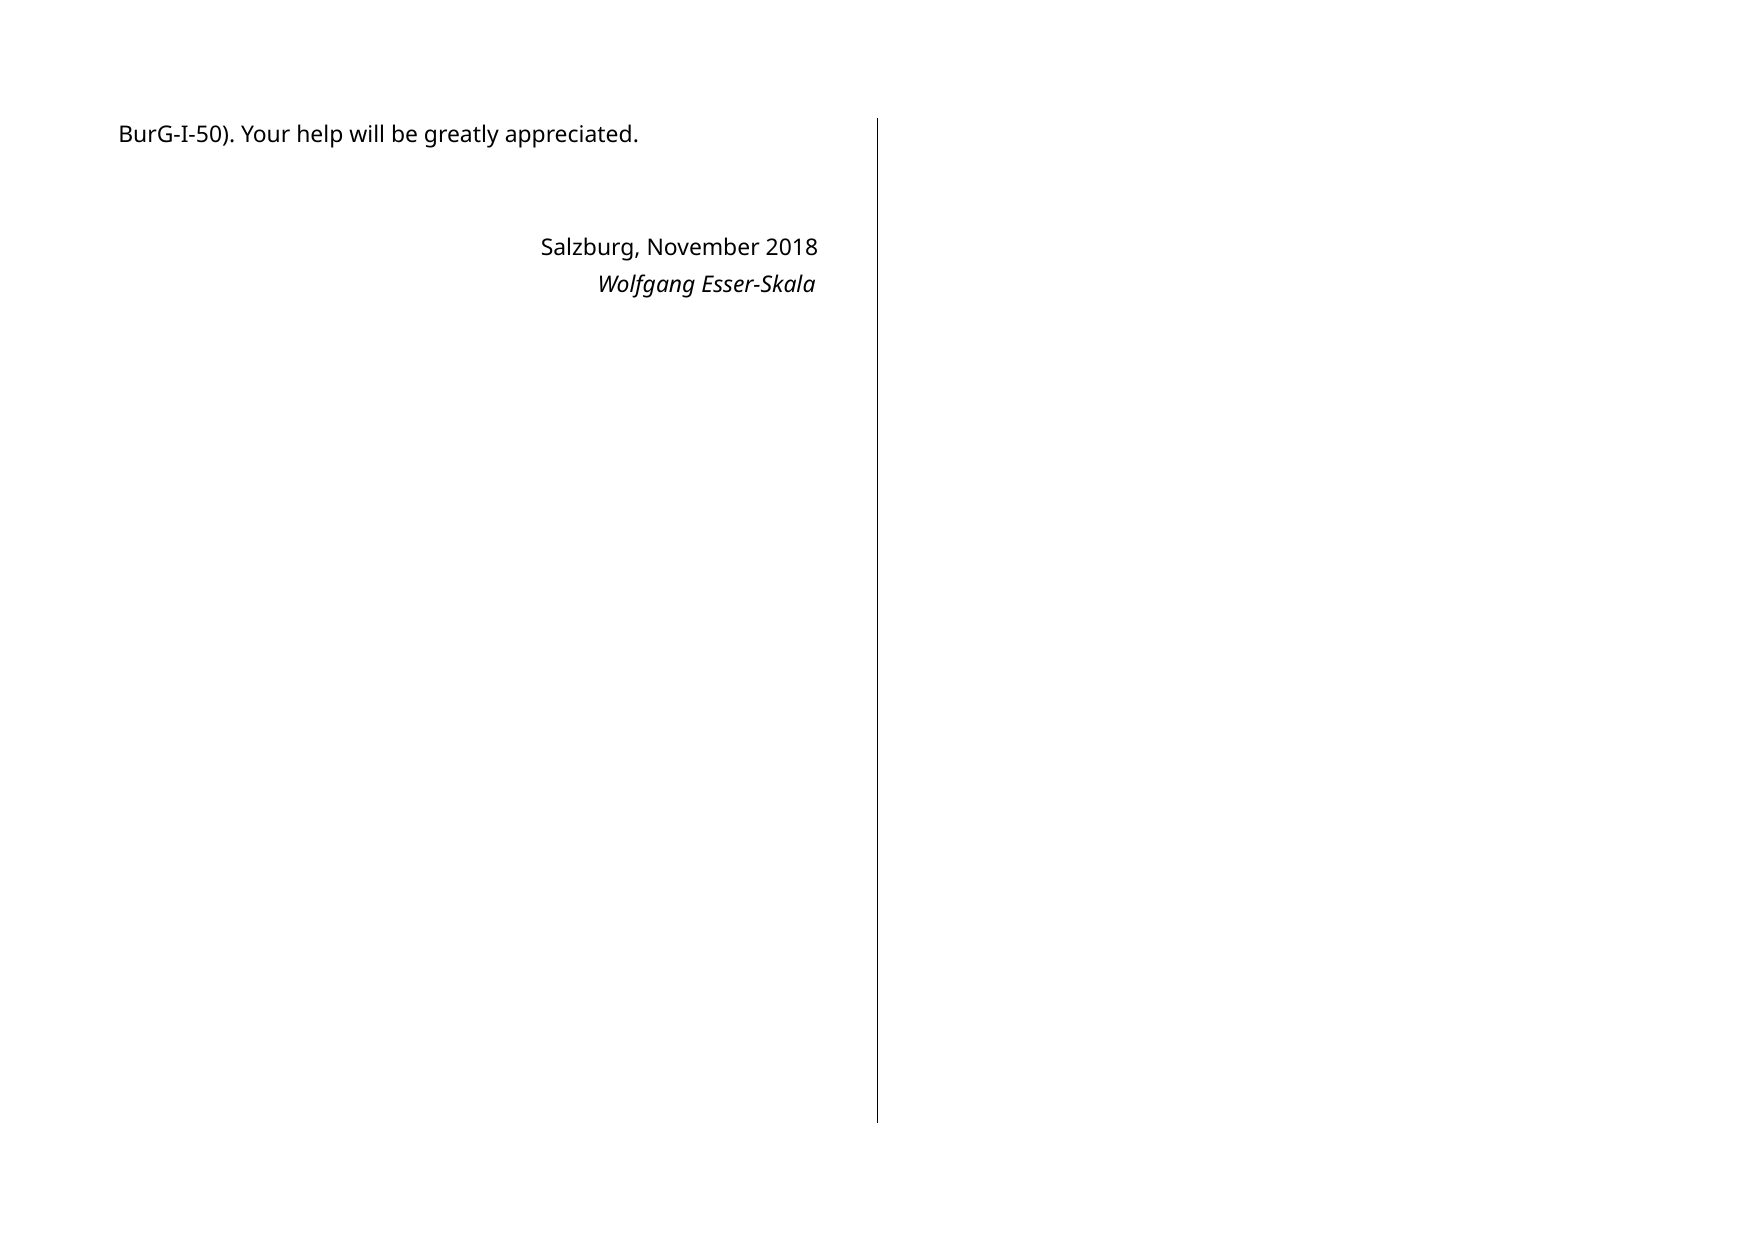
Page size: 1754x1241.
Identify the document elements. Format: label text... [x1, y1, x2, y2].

text Salzburg, November 2018 Wolfgang Esser-Skala [118, 231, 818, 299]
text BurG-I-50). Your help will be greatly appreciated. [118, 118, 818, 149]
